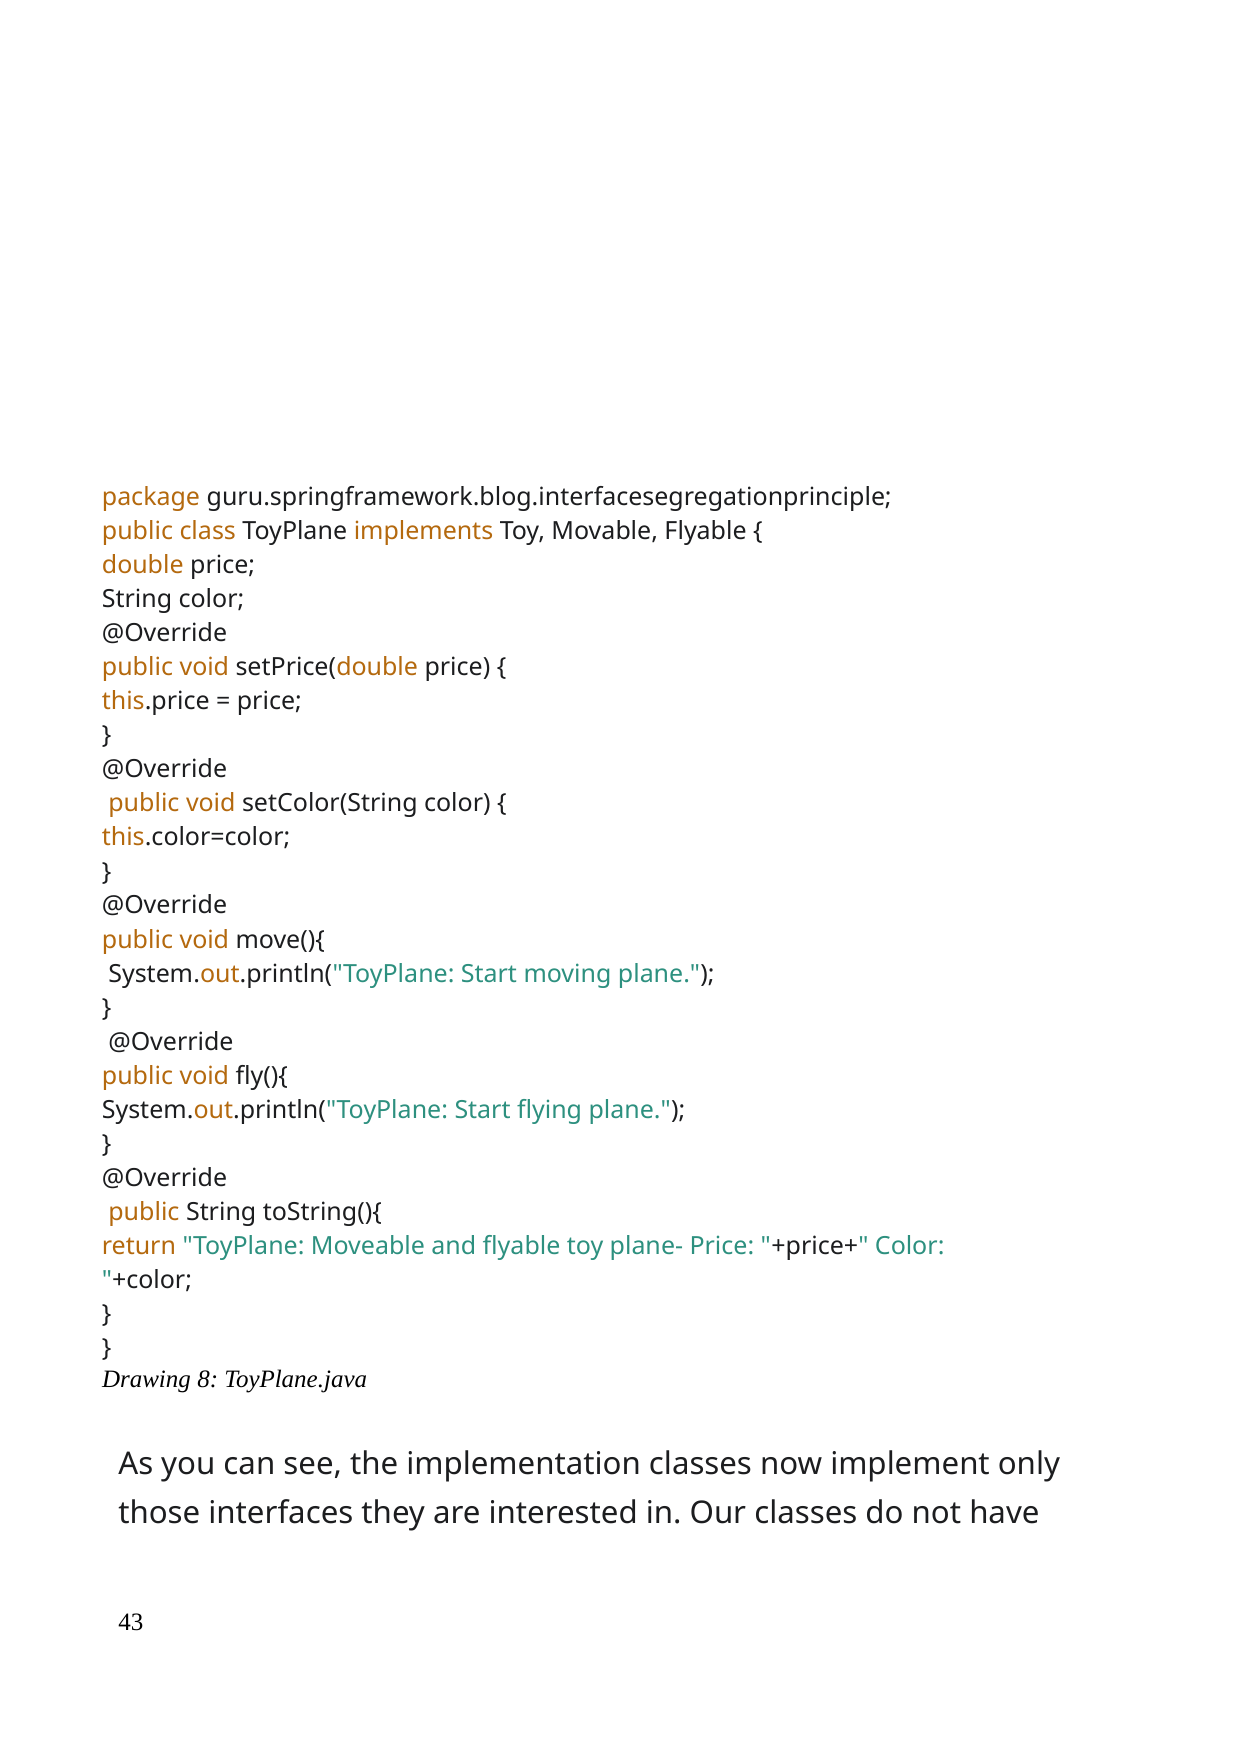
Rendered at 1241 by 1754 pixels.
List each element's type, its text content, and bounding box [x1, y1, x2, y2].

text Drawing 8: ToyPlane.java [102, 491, 1017, 1393]
text As you can see, the implementation classes now implement only those interfaces they are interested in. Our classes do not have [118, 1441, 1122, 1532]
